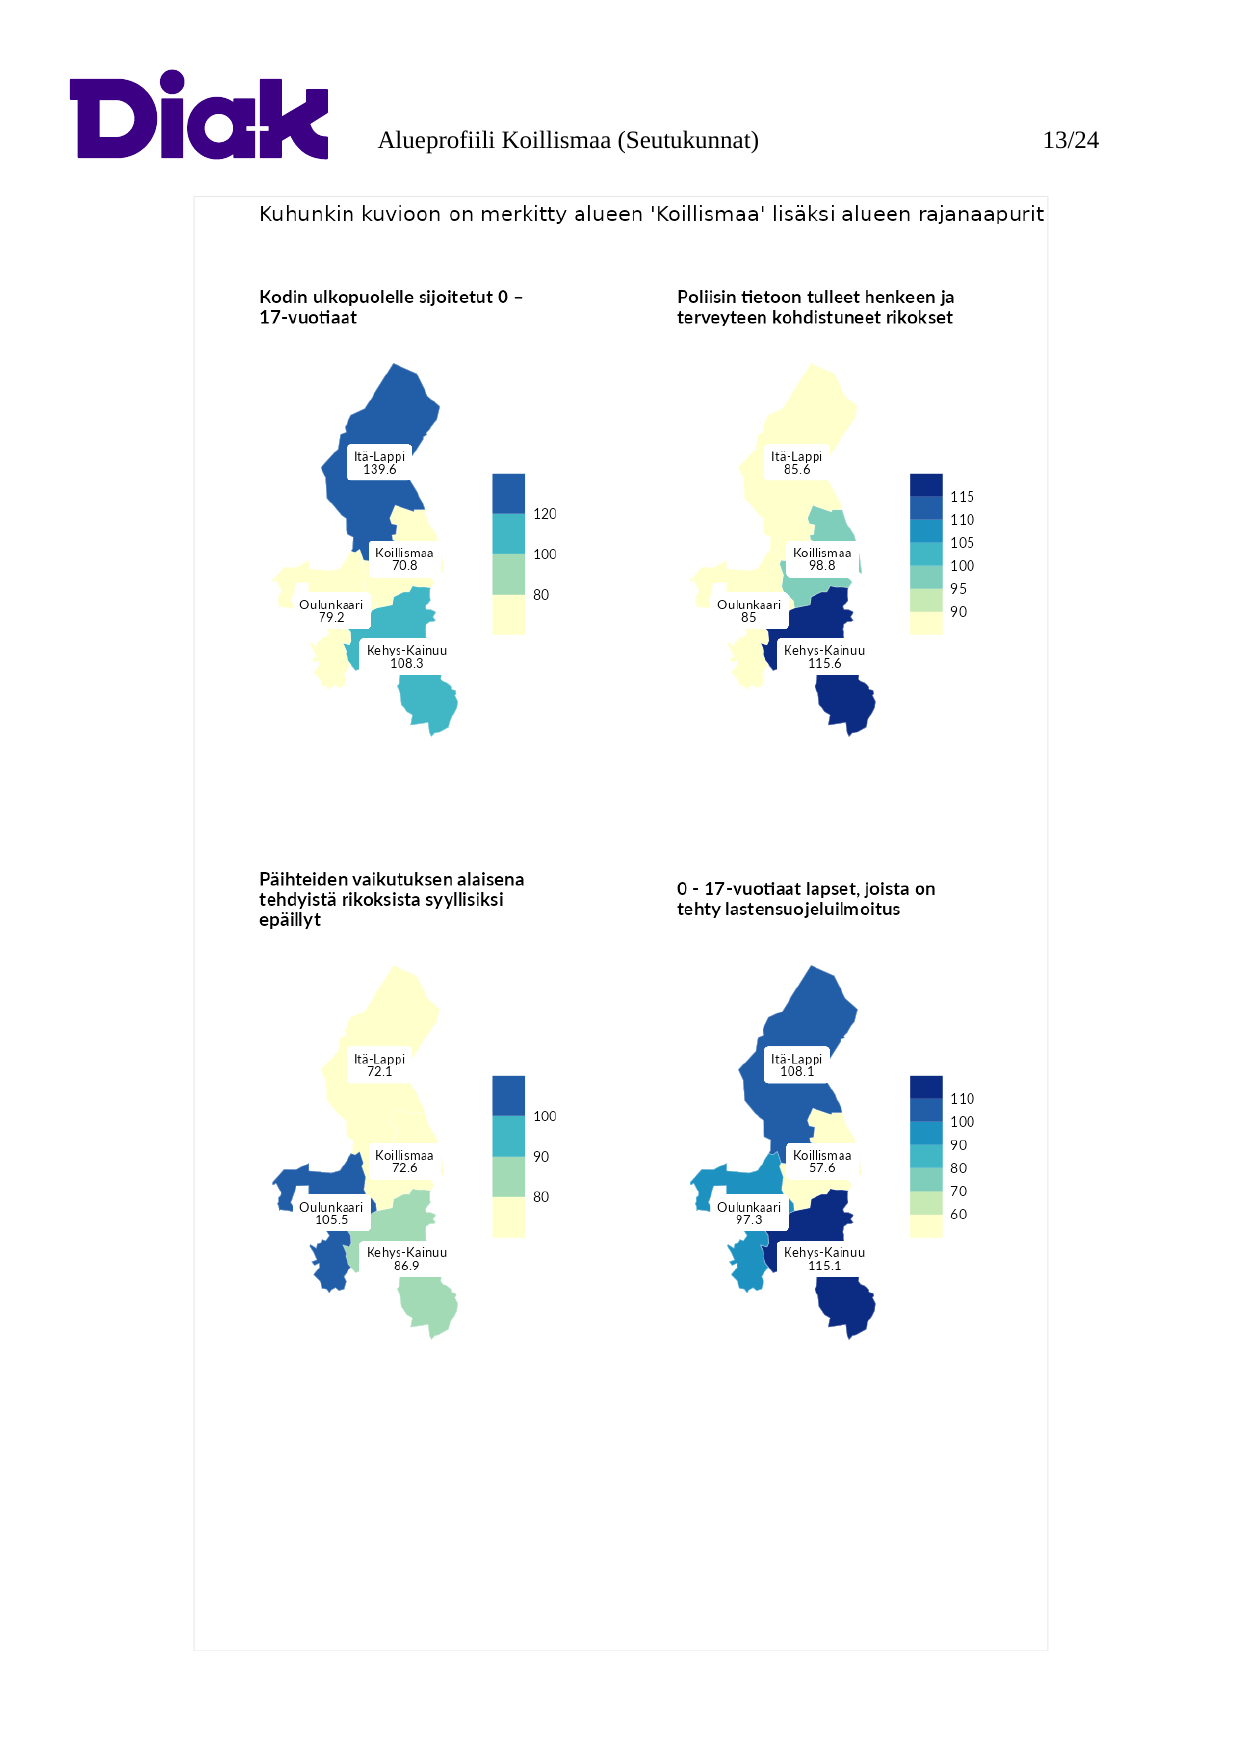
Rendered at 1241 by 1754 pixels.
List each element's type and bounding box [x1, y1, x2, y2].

picture [61, 196, 1179, 1651]
